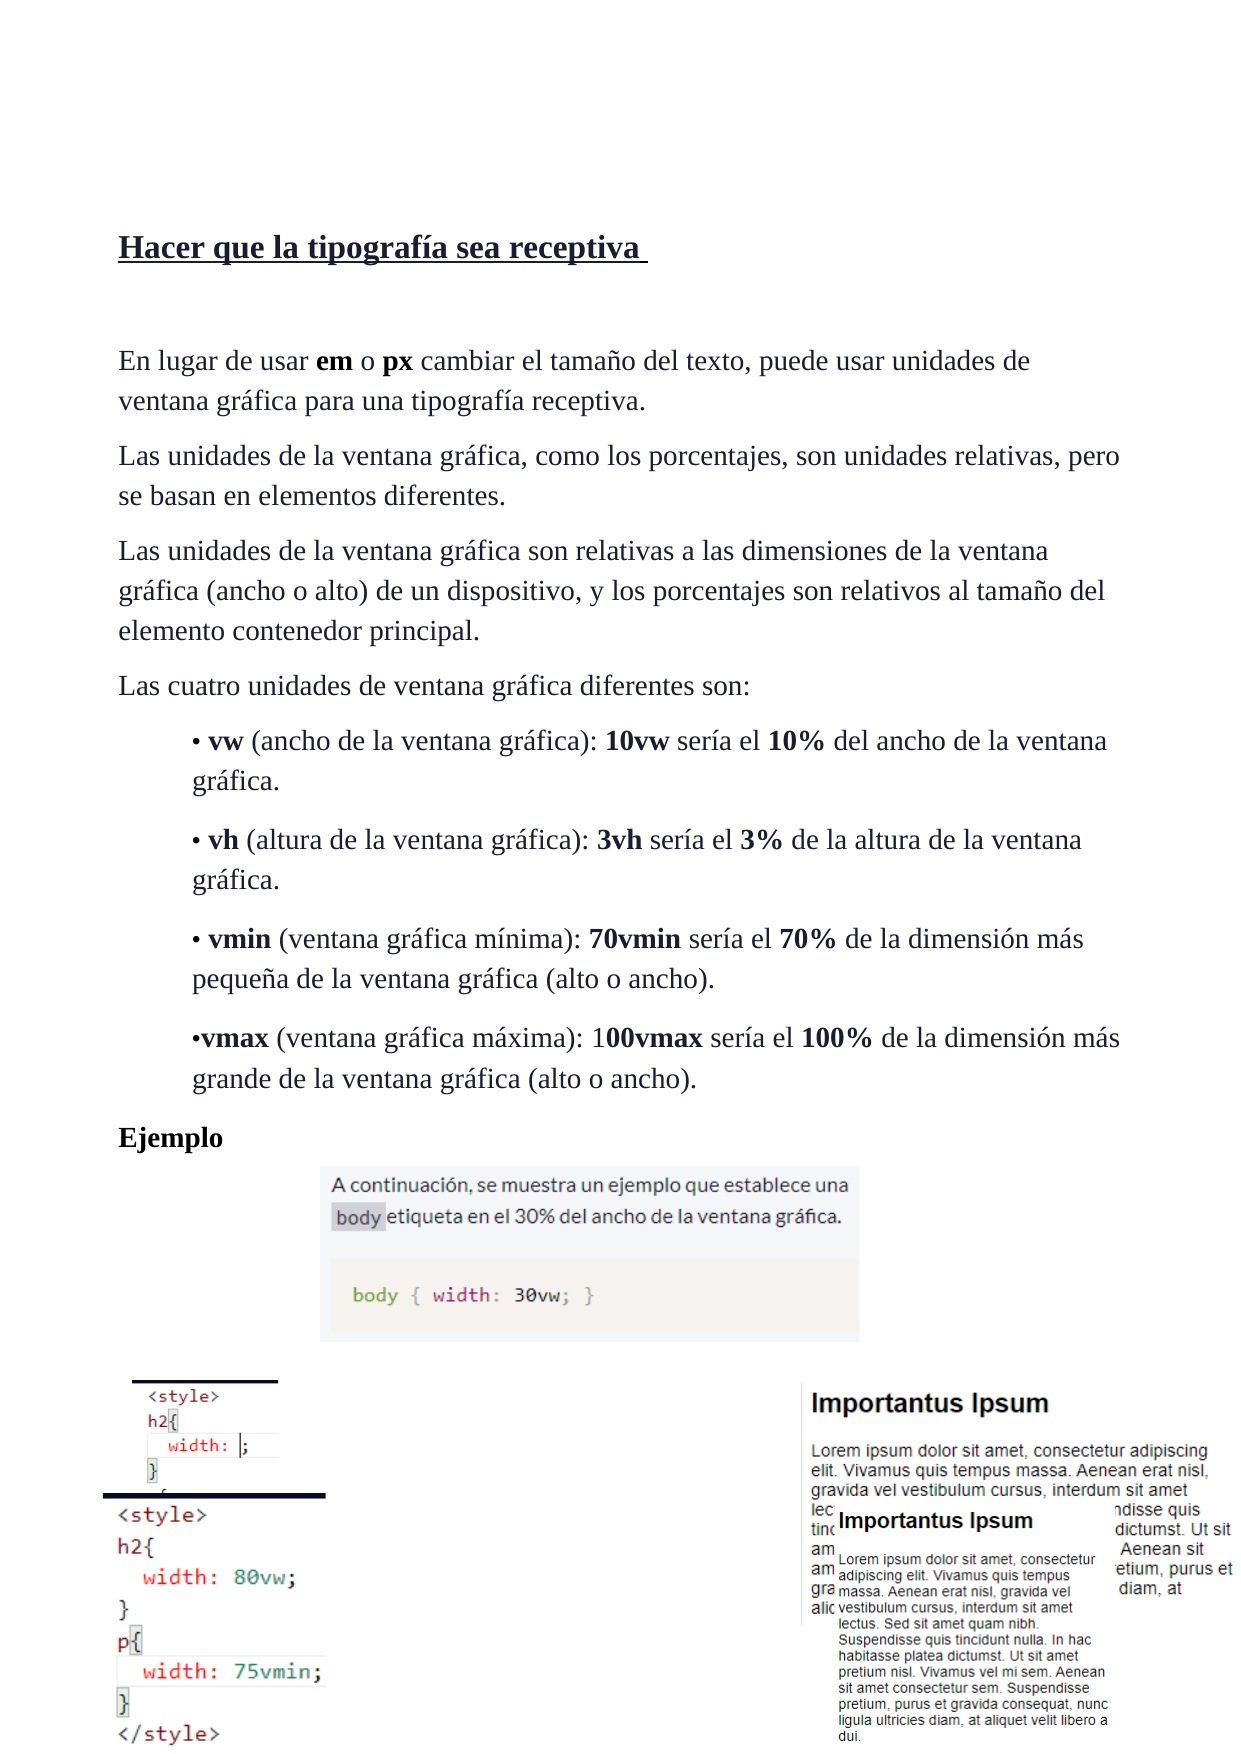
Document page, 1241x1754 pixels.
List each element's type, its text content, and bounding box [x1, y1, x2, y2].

text Las cuatro unidades de ventana gráfica diferentes son: [118, 668, 1122, 702]
picture [801, 1383, 1240, 1754]
text Ejemplo [118, 1120, 1122, 1153]
picture [320, 1166, 860, 1342]
list vw (ancho de la ventana gráfica): 10vw sería el 10% del ancho de la ventana gráfica. [118, 723, 1122, 797]
picture [102, 1380, 326, 1754]
text Las unidades de la ventana gráfica, como los porcentajes, son unidades relativas, pero se basan en elementos diferentes. [118, 438, 1122, 512]
text Las unidades de la ventana gráfica son relativas a las dimensiones de la ventana gráfica (ancho o alto) de un dispositivo, y los porcentajes son relativos al tamaño del elemento contenedor principal. [118, 533, 1122, 647]
text Hacer que la tipografía sea receptiva [118, 228, 1122, 266]
list vmin (ventana gráfica mínima): 70vmin sería el 70% de la dimensión más pequeña de la ventana gráfica (alto o ancho). [118, 921, 1122, 995]
list vmax (ventana gráfica máxima): 100vmax sería el 100% de la dimensión más grande de la ventana gráfica (alto o ancho). [118, 1021, 1122, 1094]
text En lugar de usar em o px cambiar el tamaño del texto, puede usar unidades de ventana gráfica para una tipografía receptiva. [118, 343, 1122, 417]
list vh (altura de la ventana gráfica): 3vh sería el 3% de la altura de la ventana gráfica. [118, 822, 1122, 896]
